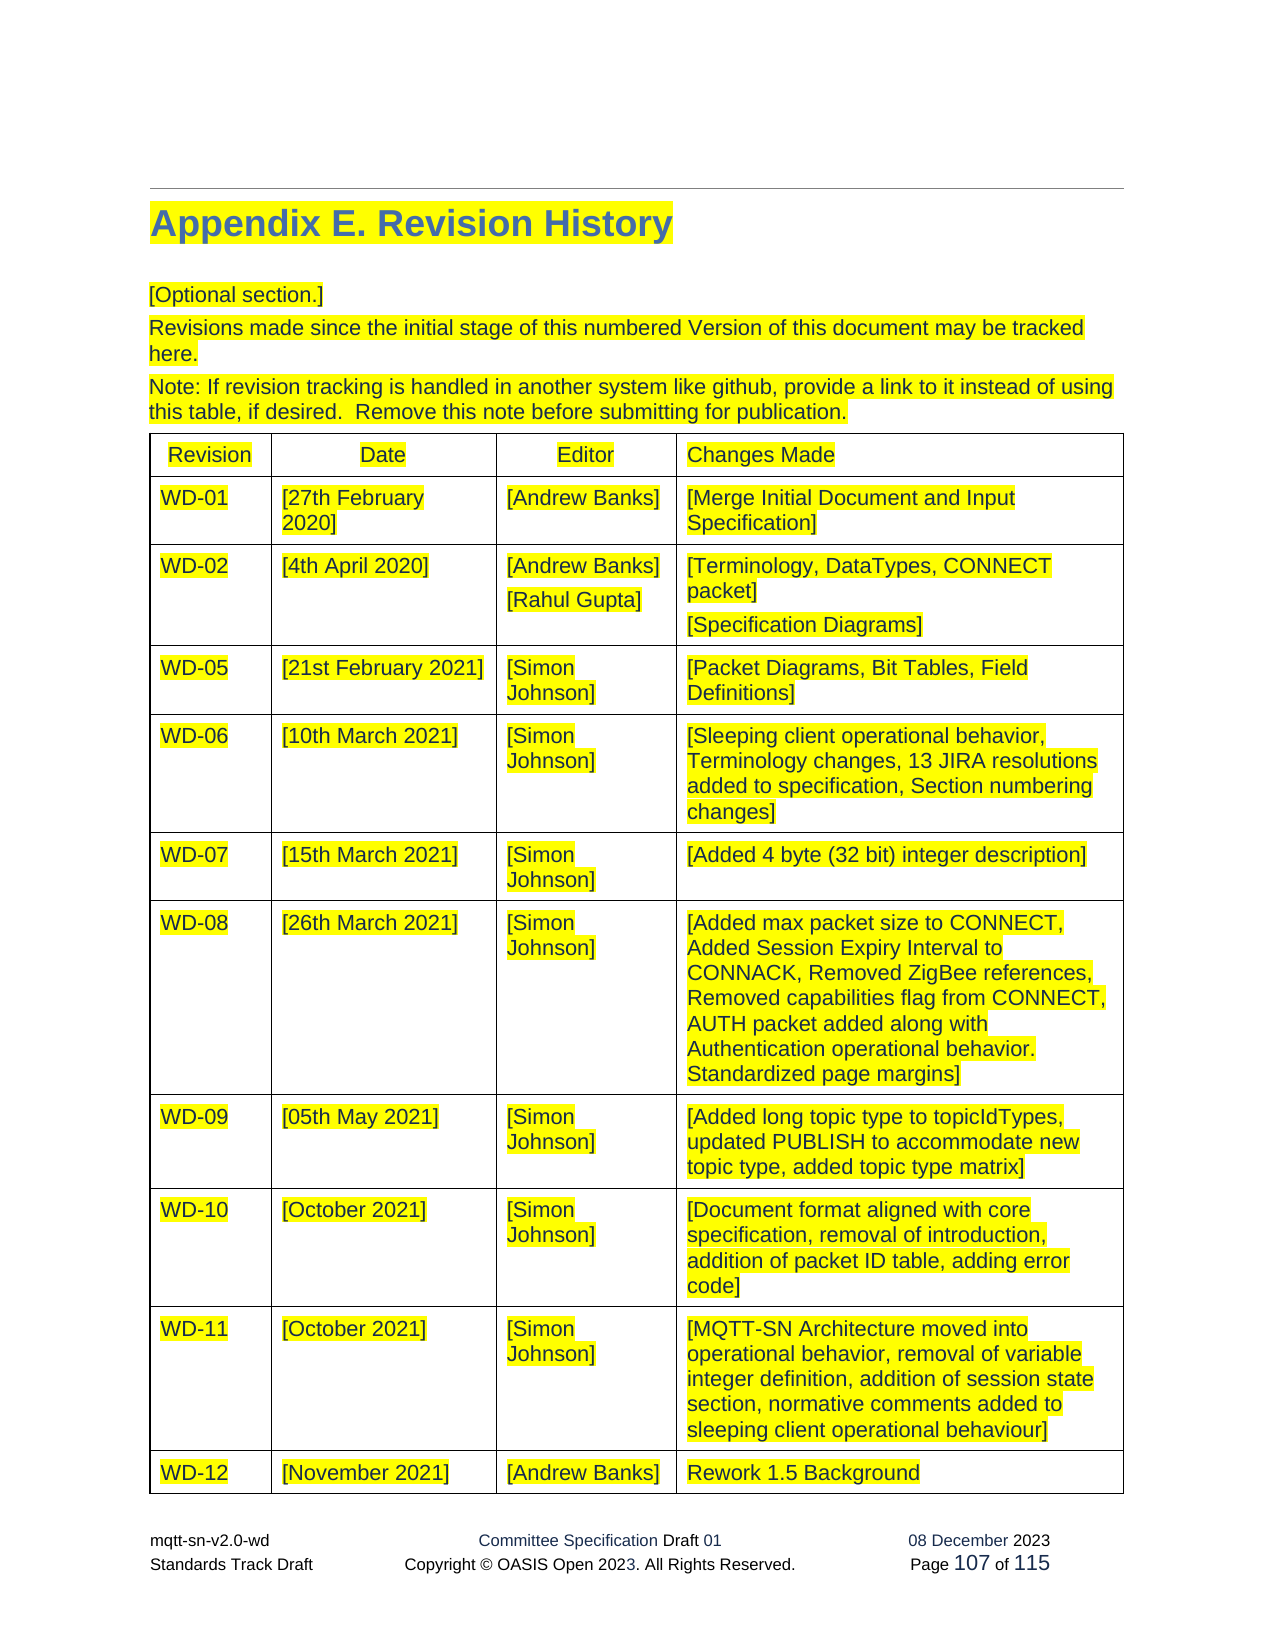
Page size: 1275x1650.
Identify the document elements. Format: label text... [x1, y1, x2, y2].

table_cell [October 2021] [272, 1189, 496, 1306]
table_cell WD-01 [151, 477, 271, 544]
table_cell WD-02 [151, 545, 271, 645]
table_cell [MQTT-SN Architecture moved into operational behavior, removal of variable integer definition, addition of session state section, normative comments added to sleeping client operational behaviour] [677, 1307, 1123, 1450]
table_cell [Simon Johnson] [497, 715, 676, 832]
table_cell [26th March 2021] [272, 901, 496, 1094]
table_cell WD-12 [151, 1451, 271, 1493]
text Note: If revision tracking is handled in another system like github, provide a link to it instead of using this table, if desired. Remove this note before submitting for publication. [148, 374, 1124, 424]
table_cell [Packet Diagrams, Bit Tables, Field Definitions] [677, 646, 1123, 713]
table_header Changes Made [677, 434, 1123, 476]
table_header Editor [497, 434, 676, 476]
table_cell [Merge Initial Document and Input Specification] [677, 477, 1123, 544]
table_cell [Simon Johnson] [497, 1095, 676, 1188]
table_cell WD-11 [151, 1307, 271, 1450]
table_cell [21st February 2021] [272, 646, 496, 713]
text [Optional section.] [148, 282, 1124, 307]
table_cell [Added long topic type to topicIdTypes, updated PUBLISH to accommodate new topic type, added topic type matrix] [677, 1095, 1123, 1188]
table_cell [Andrew Banks] [497, 1451, 676, 1493]
table_cell [Andrew Banks] [Rahul Gupta] [497, 545, 676, 645]
table_cell [Simon Johnson] [497, 901, 676, 1094]
table_cell [Simon Johnson] [497, 833, 676, 900]
table_cell WD-09 [151, 1095, 271, 1188]
table_cell [Andrew Banks] [497, 477, 676, 544]
text Revisions made since the initial stage of this numbered Version of this document may be tracked here. [148, 315, 1124, 366]
table_cell WD-10 [151, 1189, 271, 1306]
table_cell [27th February 2020] [272, 477, 496, 544]
table_cell [Added 4 byte (32 bit) integer description] [677, 833, 1123, 900]
table_cell [Terminology, DataTypes, CONNECT packet] [Specification Diagrams] [677, 545, 1123, 645]
table_cell WD-08 [151, 901, 271, 1094]
table_header Date [272, 434, 496, 476]
table_cell [Added max packet size to CONNECT, Added Session Expiry Interval to CONNACK, Removed ZigBee references, Removed capabilities flag from CONNECT, AUTH packet added along with Authentication operational behavior. Standardized page margins] [677, 901, 1123, 1094]
table_cell [10th March 2021] [272, 715, 496, 832]
table_cell Rework 1.5 Background [677, 1451, 1123, 1493]
table_header Revision [151, 434, 271, 476]
subtitle Appendix E. Revision History [150, 189, 1124, 244]
table_cell WD-06 [151, 715, 271, 832]
table_cell [4th April 2020] [272, 545, 496, 645]
table_cell [Sleeping client operational behavior, Terminology changes, 13 JIRA resolutions added to specification, Section numbering changes] [677, 715, 1123, 832]
table_cell WD-07 [151, 833, 271, 900]
table_cell [October 2021] [272, 1307, 496, 1450]
table_cell [Simon Johnson] [497, 646, 676, 713]
table_cell [Document format aligned with core specification, removal of introduction, addition of packet ID table, adding error code] [677, 1189, 1123, 1306]
table_cell WD-05 [151, 646, 271, 713]
table_cell [Simon Johnson] [497, 1189, 676, 1306]
table_cell [05th May 2021] [272, 1095, 496, 1188]
table_cell [November 2021] [272, 1451, 496, 1493]
table_cell [15th March 2021] [272, 833, 496, 900]
table_cell [Simon Johnson] [497, 1307, 676, 1450]
